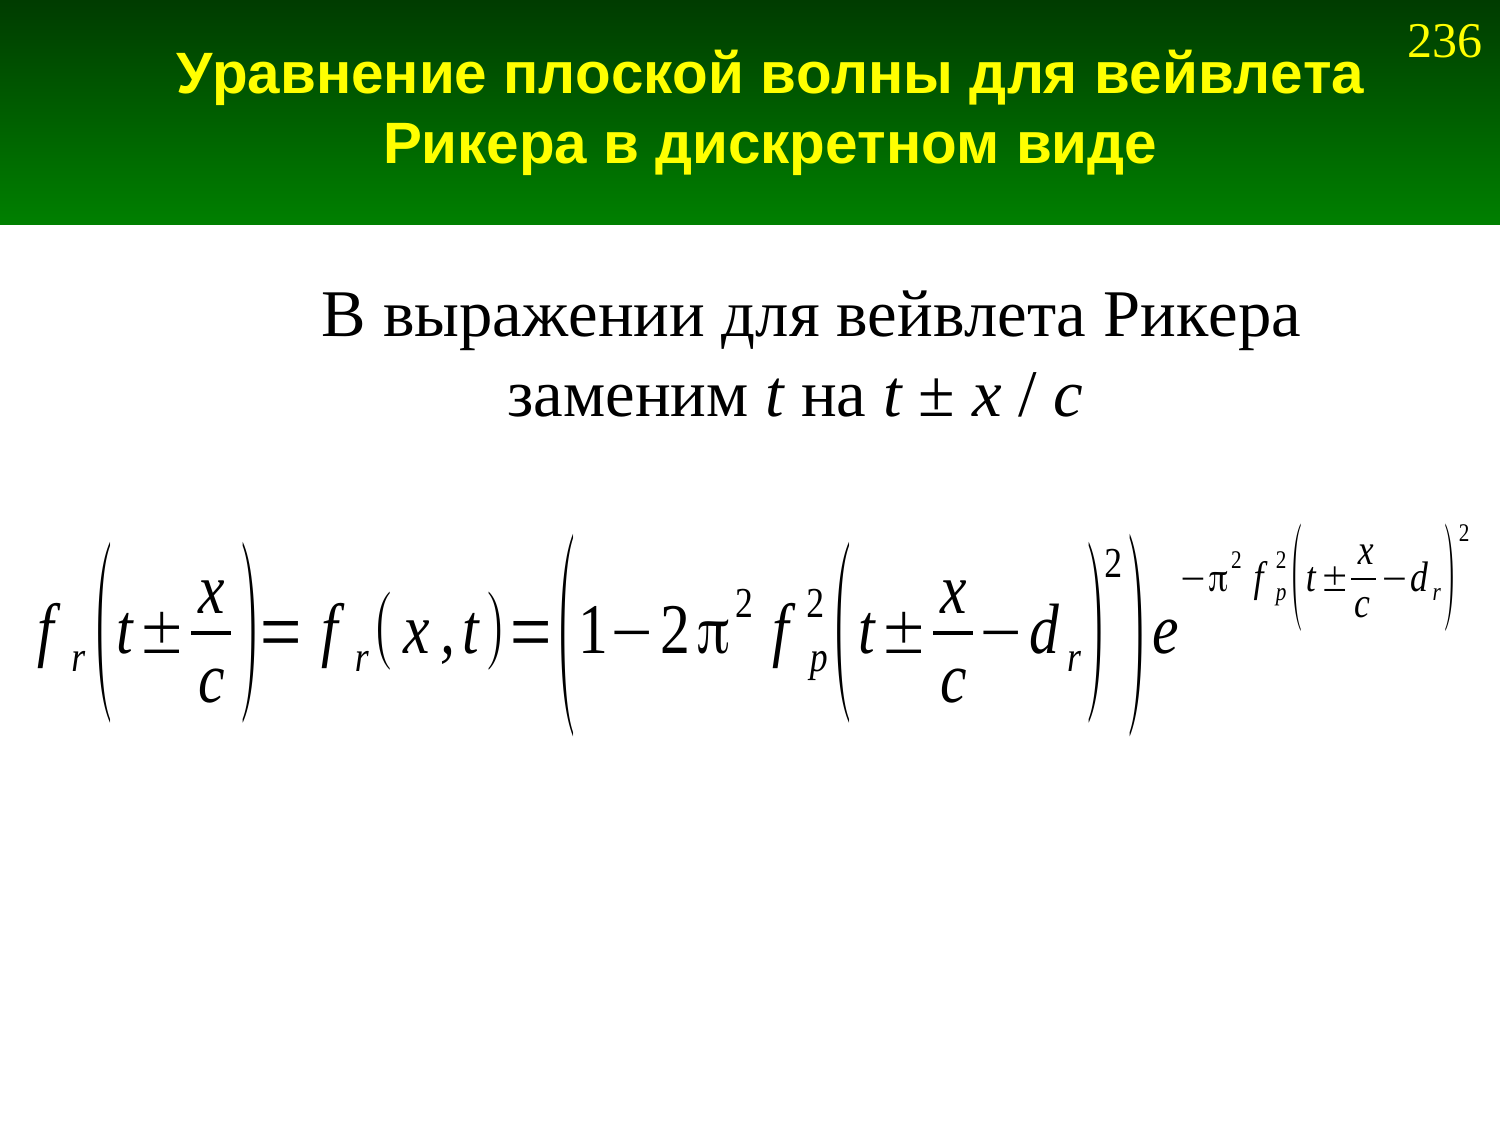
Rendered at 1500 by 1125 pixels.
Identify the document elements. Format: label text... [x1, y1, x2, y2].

title Уравнение плоской волны для вейвлета Рикера в дискретном виде [100, 7, 1441, 204]
chart [11, 519, 1483, 739]
text_box В выражении для вейвлета Рикера заменим t на t ± x / c [307, 262, 1327, 438]
